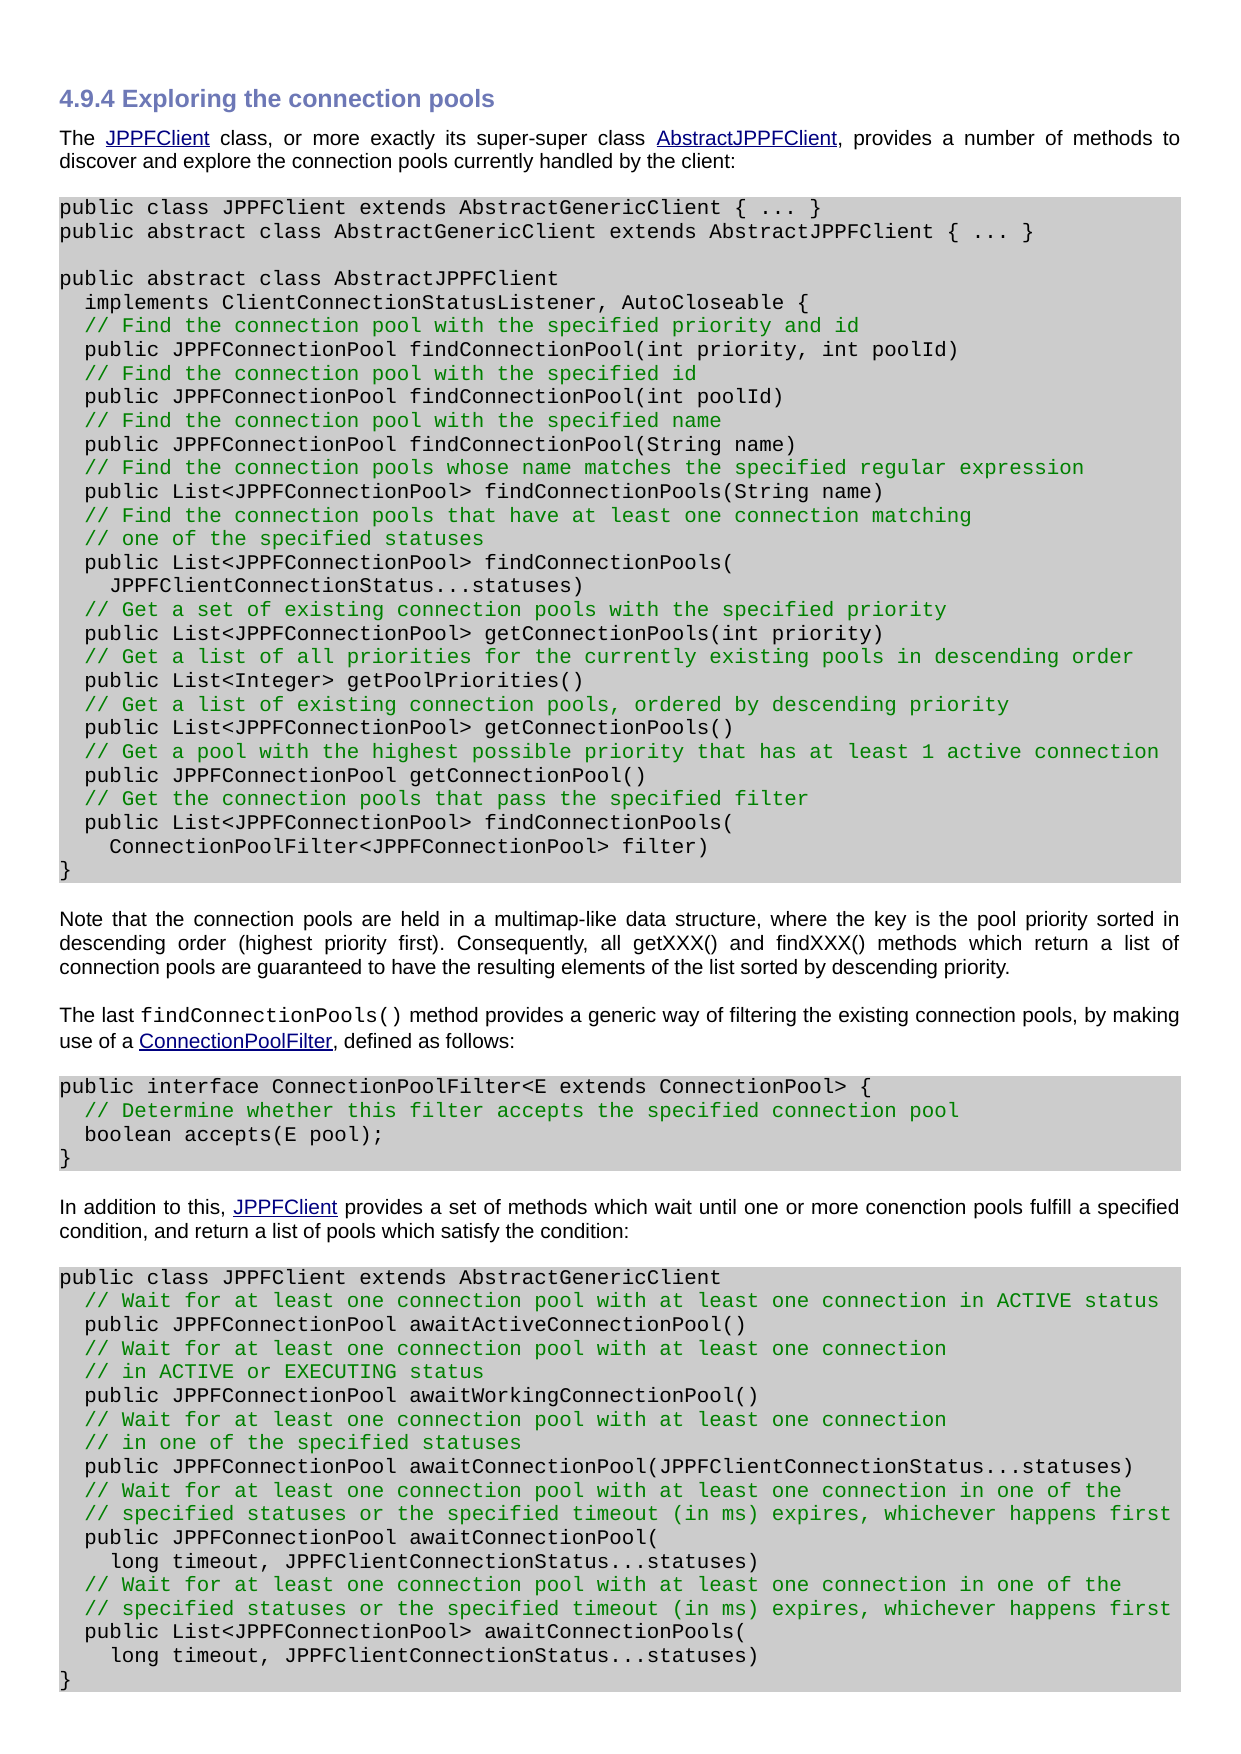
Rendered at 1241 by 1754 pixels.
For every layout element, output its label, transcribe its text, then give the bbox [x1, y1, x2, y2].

text } [59, 1147, 1181, 1171]
text public class JPPFClient extends AbstractGenericClient [59, 1267, 1181, 1291]
text // specified statuses or the specified timeout (in ms) expires, whichever happens first [59, 1598, 1181, 1622]
text public abstract class AbstractGenericClient extends AbstractJPPFClient { ... } [59, 221, 1181, 244]
text // Wait for at least one connection pool with at least one connection in one of the [59, 1480, 1181, 1503]
text // Find the connection pool with the specified id [59, 363, 1181, 386]
text public List<JPPFConnectionPool> awaitConnectionPools( [59, 1622, 1181, 1645]
text // Get the connection pools that pass the specified filter [59, 788, 1181, 812]
text // Wait for at least one connection pool with at least one connection [59, 1338, 1181, 1361]
text public JPPFConnectionPool getConnectionPool() [59, 765, 1181, 788]
text // Get a set of existing connection pools with the specified priority [59, 599, 1181, 623]
text // Wait for at least one connection pool with at least one connection in one of the [59, 1574, 1181, 1598]
text implements ClientConnectionStatusListener, AutoCloseable { [59, 292, 1181, 315]
text public List<JPPFConnectionPool> findConnectionPools( [59, 812, 1181, 836]
text } [59, 859, 1181, 883]
text long timeout, JPPFClientConnectionStatus...statuses) [59, 1551, 1181, 1574]
text public JPPFConnectionPool findConnectionPool(int priority, int poolId) [59, 339, 1181, 363]
text public JPPFConnectionPool findConnectionPool(int poolId) [59, 386, 1181, 410]
text // Get a list of all priorities for the currently existing pools in descending order [59, 646, 1181, 670]
text // in ACTIVE or EXECUTING status [59, 1361, 1181, 1385]
text Note that the connection pools are held in a multimap-like data structure, where the key is the pool priority sorted in descending order (highest priority first). Consequently, all getXXX() and findXXX() methods which return a list of connection pools are guaranteed to have the resulting elements of the list sorted by descending priority. [59, 907, 1181, 979]
text // one of the specified statuses [59, 528, 1181, 552]
text // Wait for at least one connection pool with at least one connection in ACTIVE status [59, 1291, 1181, 1314]
text boolean accepts(E pool); [59, 1124, 1181, 1147]
text // in one of the specified statuses [59, 1432, 1181, 1456]
text public JPPFConnectionPool awaitConnectionPool( [59, 1527, 1181, 1551]
text public List<Integer> getPoolPriorities() [59, 670, 1181, 694]
text // Find the connection pools whose name matches the specified regular expression [59, 457, 1181, 481]
text JPPFClientConnectionStatus...statuses) [59, 576, 1181, 599]
text ConnectionPoolFilter<JPPFConnectionPool> filter) [59, 836, 1181, 859]
subtitle Exploring the connection pools [59, 84, 1181, 113]
text The last findConnectionPools() method provides a generic way of filtering the existing connection pools, by making use of a ConnectionPoolFilter, defined as follows: [59, 1003, 1181, 1052]
text public List<JPPFConnectionPool> getConnectionPools() [59, 717, 1181, 741]
text In addition to this, JPPFClient provides a set of methods which wait until one or more conenction pools fulfill a specified condition, and return a list of pools which satisfy the condition: [59, 1195, 1181, 1243]
text public JPPFConnectionPool awaitActiveConnectionPool() [59, 1314, 1181, 1338]
text // Get a list of existing connection pools, ordered by descending priority [59, 694, 1181, 717]
text // Find the connection pool with the specified name [59, 410, 1181, 434]
text // Get a pool with the highest possible priority that has at least 1 active connection [59, 741, 1181, 765]
text public List<JPPFConnectionPool> findConnectionPools(String name) [59, 481, 1181, 504]
text // Determine whether this filter accepts the specified connection pool [59, 1100, 1181, 1124]
text // Wait for at least one connection pool with at least one connection [59, 1409, 1181, 1432]
text public JPPFConnectionPool awaitWorkingConnectionPool() [59, 1385, 1181, 1409]
text public JPPFConnectionPool awaitConnectionPool(JPPFClientConnectionStatus...statuses) [59, 1456, 1181, 1480]
text // Find the connection pools that have at least one connection matching [59, 504, 1181, 528]
text } [59, 1669, 1181, 1692]
text public class JPPFClient extends AbstractGenericClient { ... } [59, 197, 1181, 221]
text // Find the connection pool with the specified priority and id [59, 315, 1181, 339]
text public JPPFConnectionPool findConnectionPool(String name) [59, 434, 1181, 457]
text public abstract class AbstractJPPFClient [59, 268, 1181, 292]
text The JPPFClient class, or more exactly its super-super class AbstractJPPFClient, provides a number of methods to discover and explore the connection pools currently handled by the client: [59, 125, 1181, 173]
text long timeout, JPPFClientConnectionStatus...statuses) [59, 1645, 1181, 1669]
text public interface ConnectionPoolFilter<E extends ConnectionPool> { [59, 1076, 1181, 1100]
text public List<JPPFConnectionPool> findConnectionPools( [59, 552, 1181, 576]
text // specified statuses or the specified timeout (in ms) expires, whichever happens first [59, 1503, 1181, 1527]
text public List<JPPFConnectionPool> getConnectionPools(int priority) [59, 623, 1181, 646]
